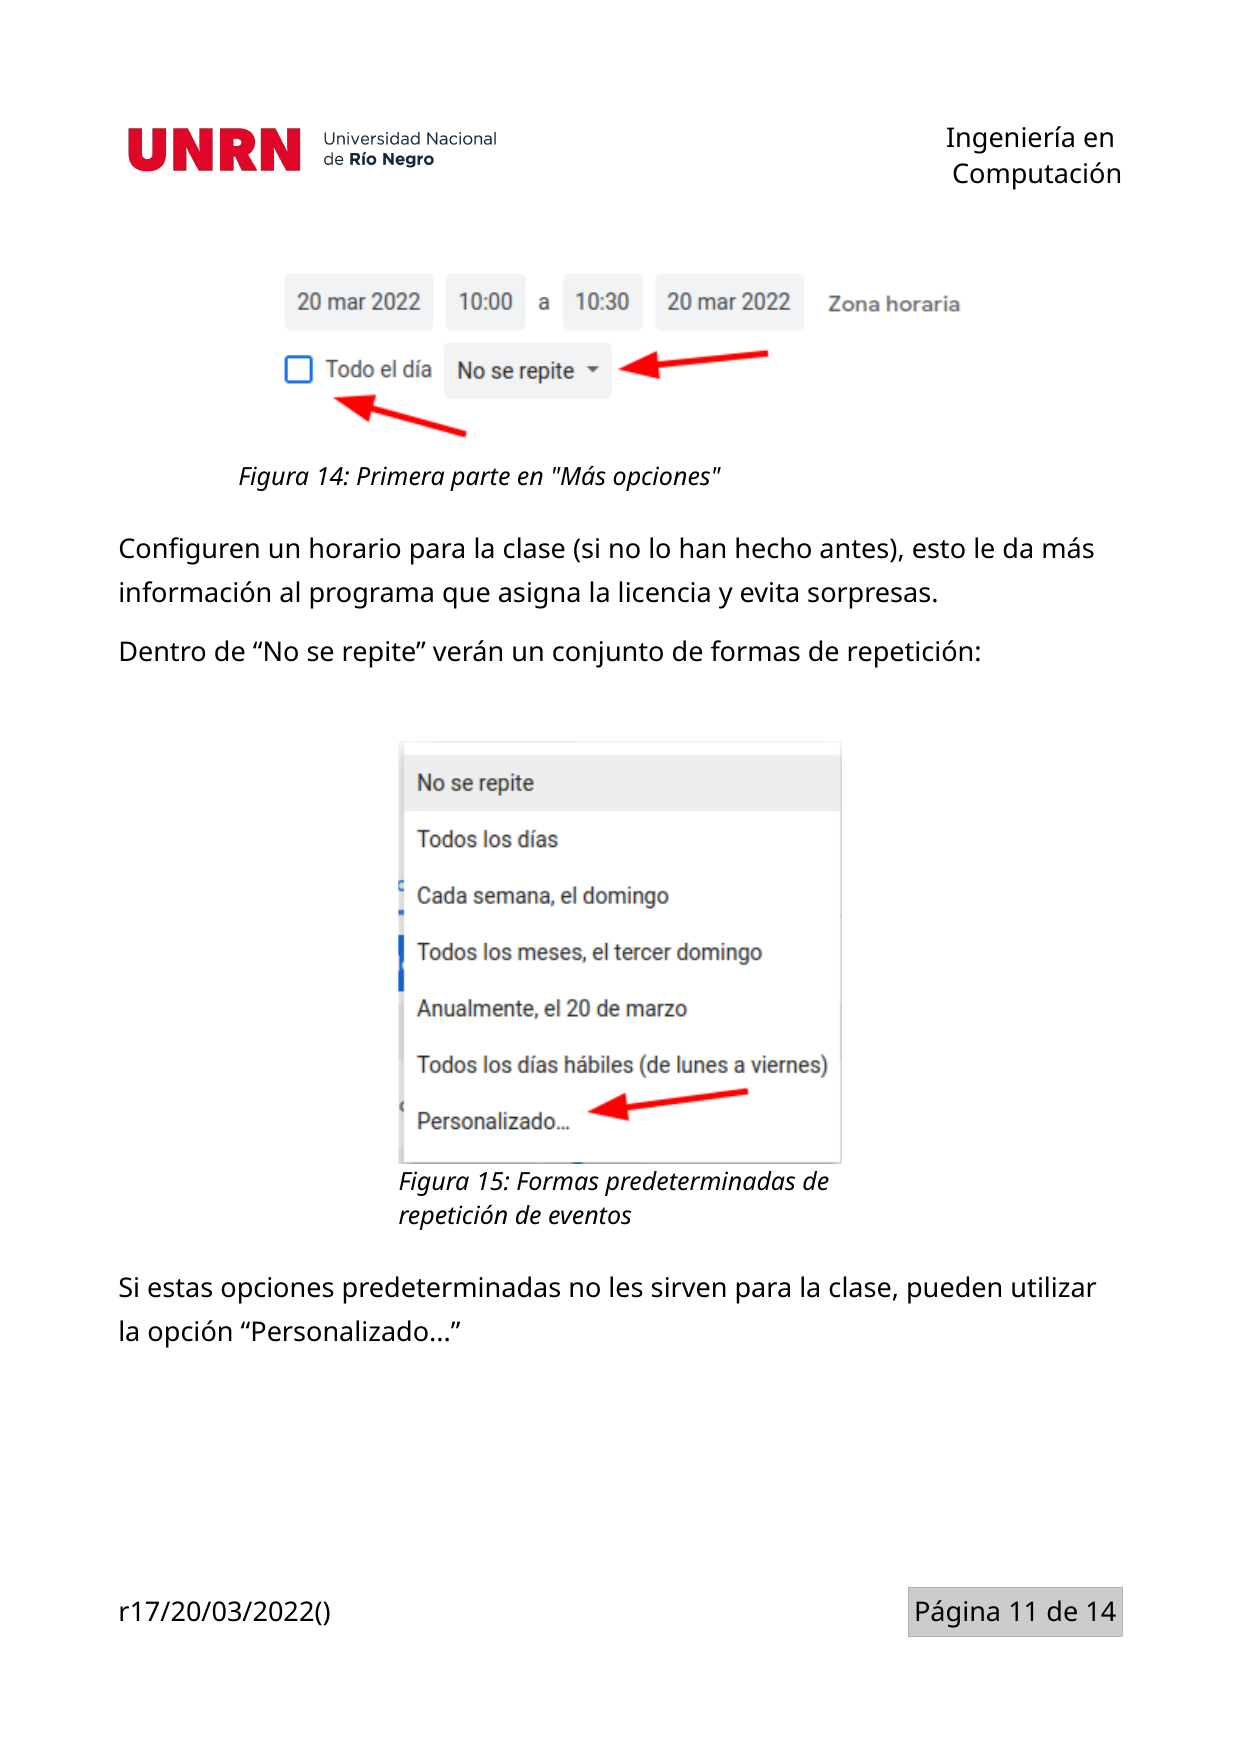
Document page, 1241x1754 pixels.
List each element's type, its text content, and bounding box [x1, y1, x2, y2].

picture [238, 263, 1003, 459]
text Figura 14: Primera parte en "Más opciones" [238, 459, 1002, 493]
text Dentro de “No se repite” verán un conjunto de formas de repetición: [118, 632, 1122, 669]
text Configuren un horario para la clase (si no lo han hecho antes), esto le da más información al programa que asigna la licencia y evita sorpresas. [118, 221, 1122, 610]
text Figura 15: Formas predeterminadas de repetición de eventos [398, 1164, 842, 1232]
picture [118, 118, 505, 180]
picture [398, 741, 842, 1164]
text Si estas opciones predeterminadas no les sirven para la clase, pueden utilizar la opción “Personalizado...” [118, 691, 1122, 1349]
